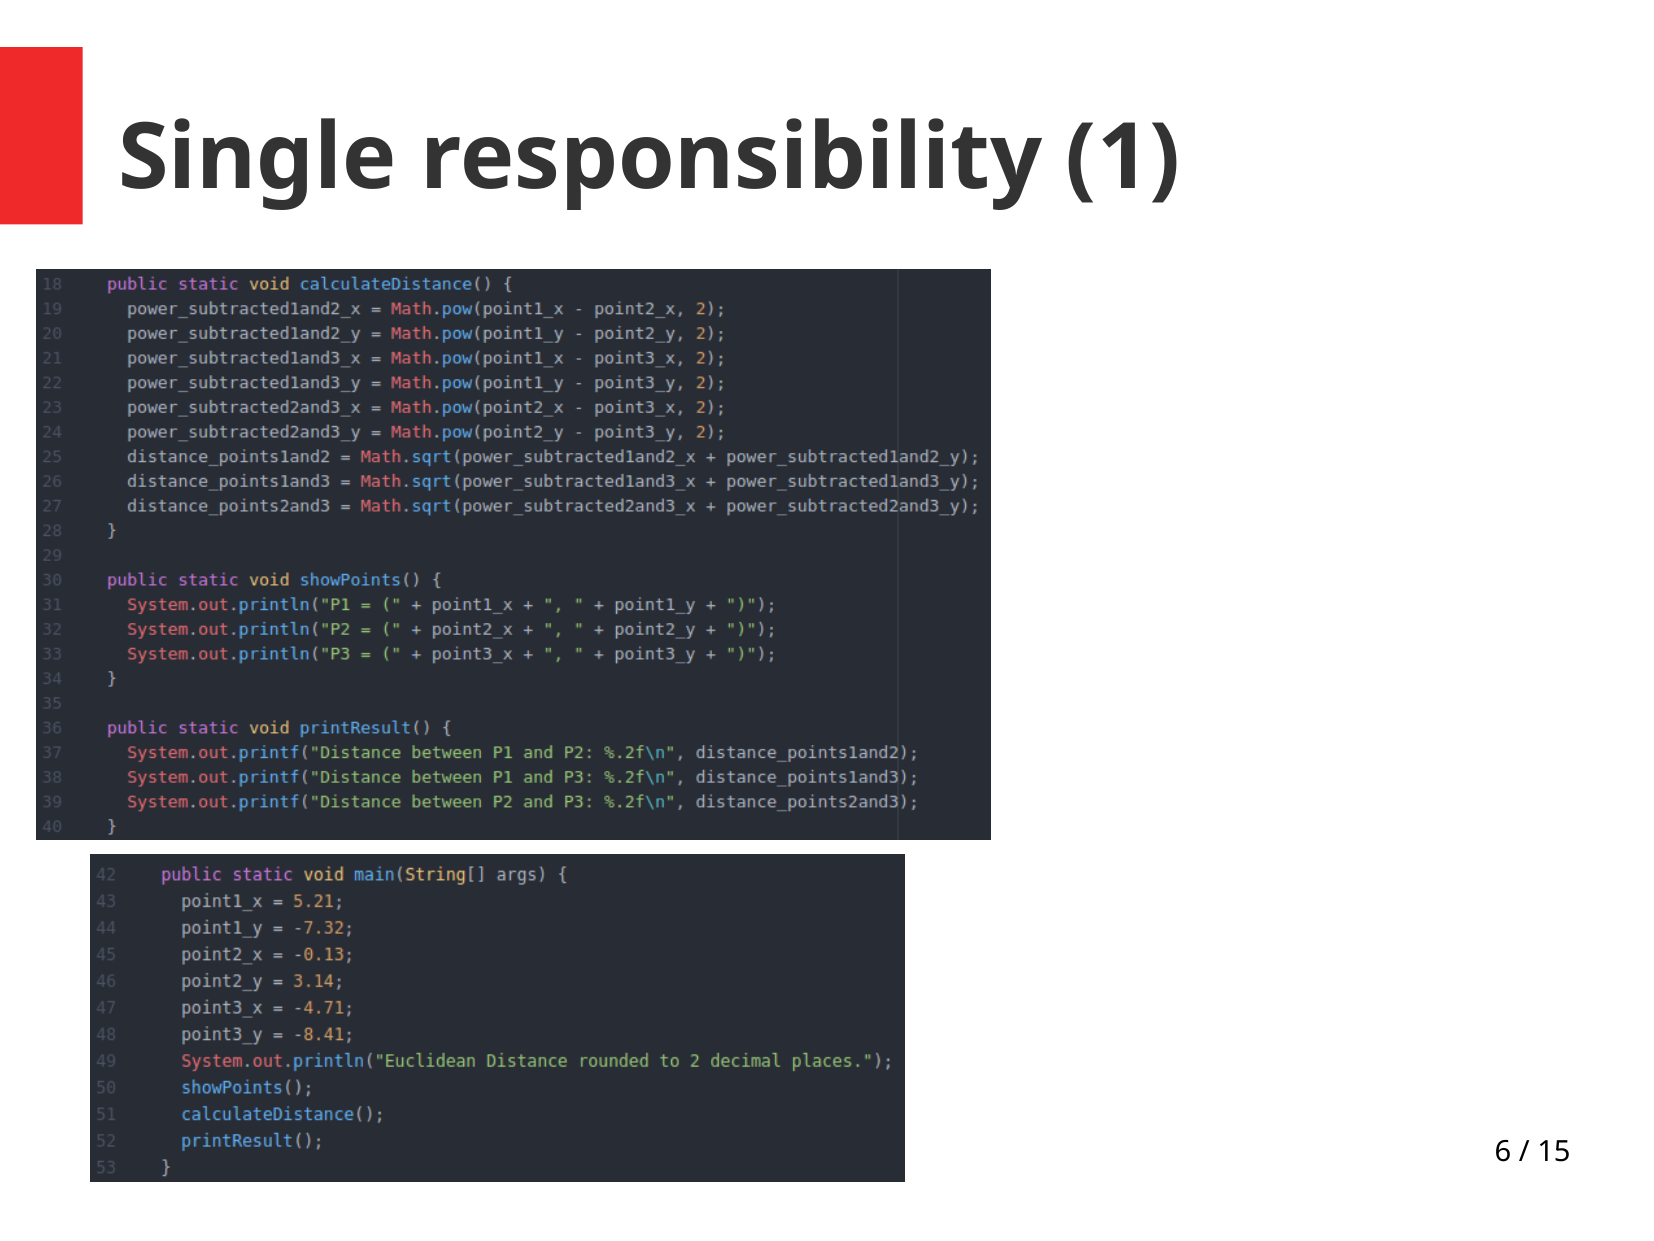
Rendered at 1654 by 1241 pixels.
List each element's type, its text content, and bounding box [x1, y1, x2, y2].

picture [90, 854, 905, 1182]
picture [36, 269, 991, 841]
title Single responsibility (1) [118, 49, 1571, 257]
